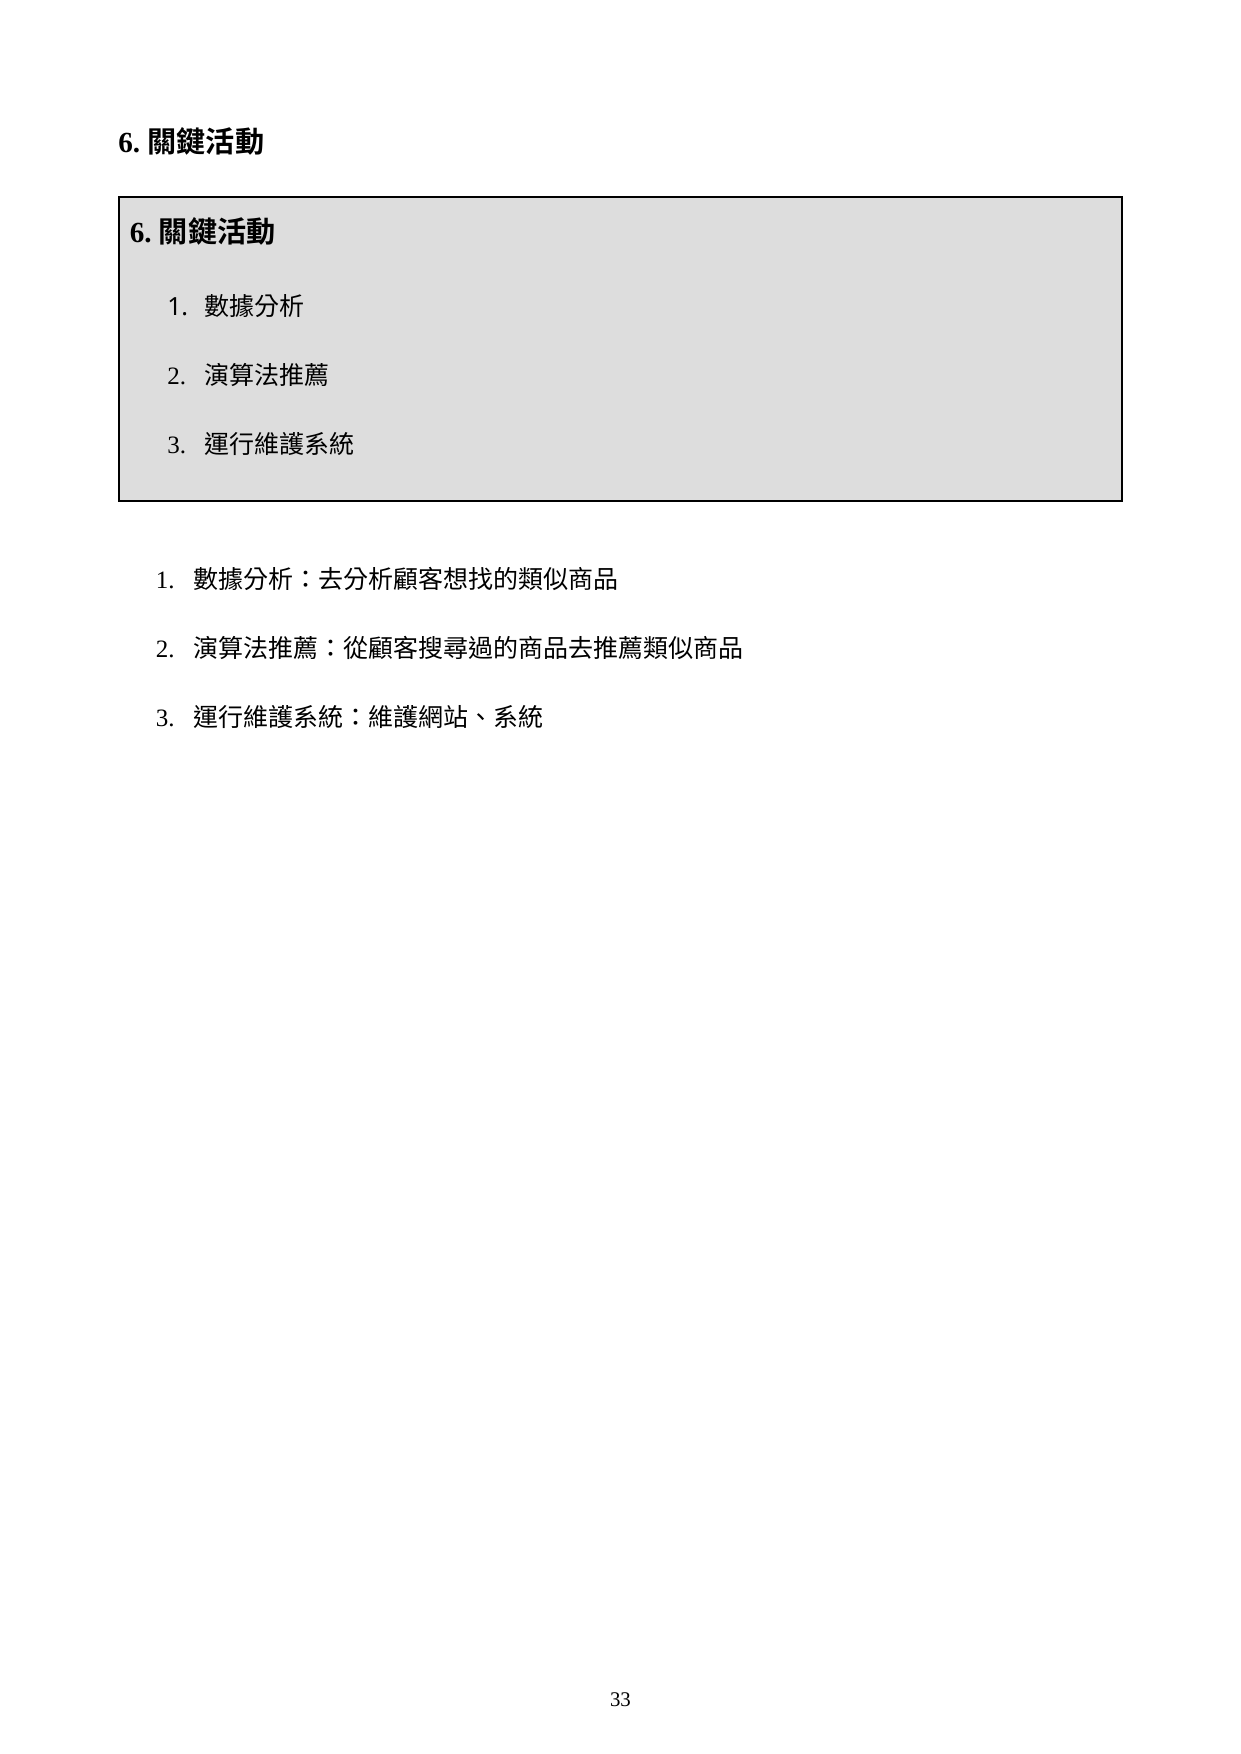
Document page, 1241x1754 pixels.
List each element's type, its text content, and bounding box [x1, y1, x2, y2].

text 6. 關鍵活動 [118, 118, 1122, 160]
list 運行維護系統：維護網站、系統 [156, 698, 1122, 734]
list 數據分析：去分析顧客想找的類似商品 [156, 560, 1122, 596]
table_header 6. 關鍵活動 數據分析 演算法推薦 運行維護系統 [120, 198, 1121, 500]
list 演算法推薦：從顧客搜尋過的商品去推薦類似商品 [156, 629, 1122, 665]
